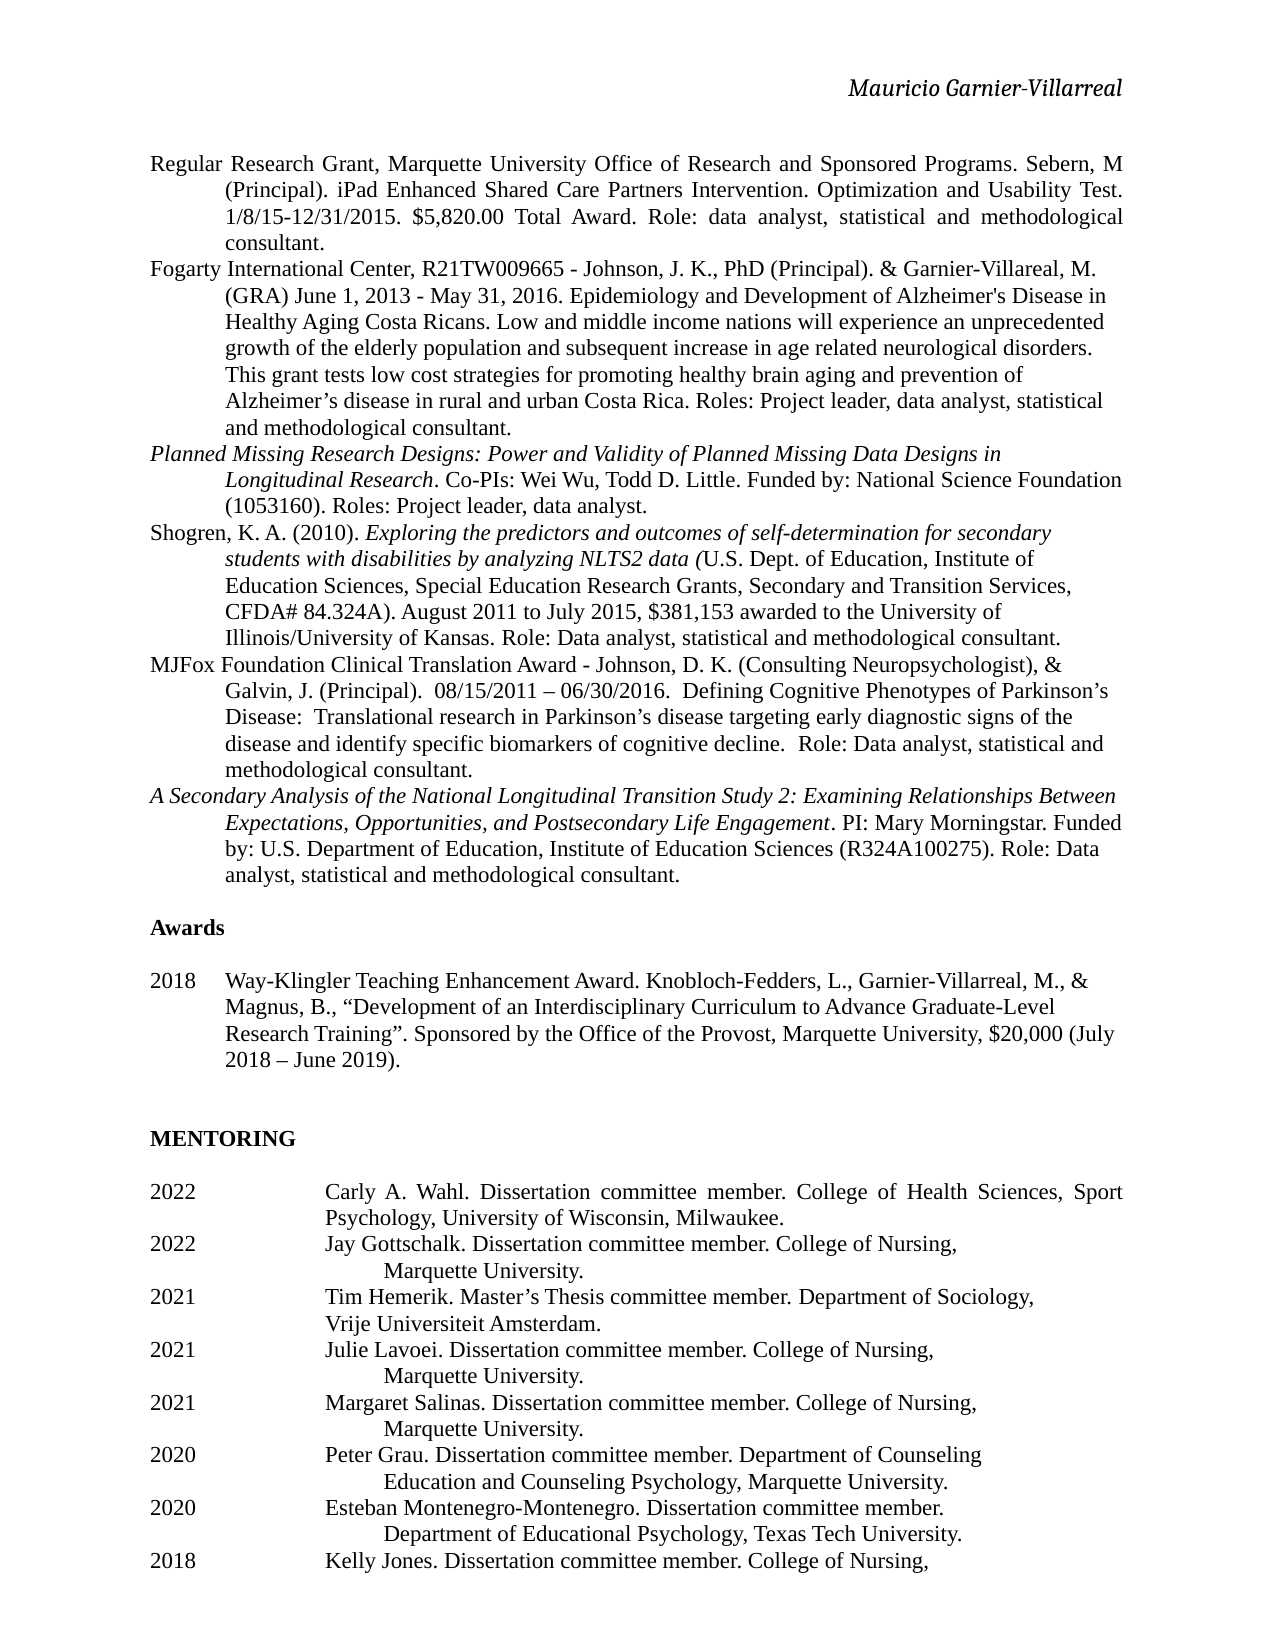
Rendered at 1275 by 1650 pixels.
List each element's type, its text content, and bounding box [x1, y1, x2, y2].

text 2018 Way-Klingler Teaching Enhancement Award. Knobloch-Fedders, L., Garnier-Villarreal, M., & Magnus, B., “Development of an Interdisciplinary Curriculum to Advance Graduate-Level Research Training”. Sponsored by the Office of the Provost, Marquette University, $20,000 (July 2018 – June 2019). [150, 967, 1125, 1072]
text Awards [150, 914, 1125, 941]
text Fogarty International Center, R21TW009665 - Johnson, J. K., PhD (Principal). & Garnier-Villareal, M. (GRA) June 1, 2013 - May 31, 2016. Epidemiology and Development of Alzheimer's Disease in Healthy Aging Costa Ricans. Low and middle income nations will experience an unprecedented growth of the elderly population and subsequent increase in age related neurological disorders. This grant tests low cost strategies for promoting healthy brain aging and prevention of Alzheimer’s disease in rural and urban Costa Rica. Roles: Project leader, data analyst, statistical and methodological consultant. [150, 255, 1125, 440]
text Planned Missing Research Designs: Power and Validity of Planned Missing Data Designs in Longitudinal Research. Co-PIs: Wei Wu, Todd D. Little. Funded by: National Science Foundation (1053160). Roles: Project leader, data analyst. [150, 440, 1125, 519]
text MENTORING [150, 1125, 1125, 1151]
text 2022 Carly A. Wahl. Dissertation committee member. College of Health Sciences, Sport Psychology, University of Wisconsin, Milwaukee. [150, 1178, 1125, 1231]
text 2021 Tim Hemerik. Master’s Thesis committee member. Department of Sociology, [150, 1283, 1125, 1309]
text Regular Research Grant, Marquette University Office of Research and Sponsored Programs. Sebern, M (Principal). iPad Enhanced Shared Care Partners Intervention. Optimization and Usability Test. 1/8/15-12/31/2015. $5,820.00 Total Award. Role: data analyst, statistical and methodological consultant. [150, 150, 1125, 255]
text 2022 Jay Gottschalk. Dissertation committee member. College of Nursing, Marquette University. [150, 1231, 1125, 1283]
text Shogren, K. A. (2010). Exploring the predictors and outcomes of self-determination for secondary students with disabilities by analyzing NLTS2 data (U.S. Dept. of Education, Institute of Education Sciences, Special Education Research Grants, Secondary and Transition Services, CFDA# 84.324A). August 2011 to July 2015, $381,153 awarded to the University of Illinois/University of Kansas. Role: Data analyst, statistical and methodological consultant. [150, 519, 1125, 651]
text 2018 Kelly Jones. Dissertation committee member. College of Nursing, [150, 1547, 1125, 1573]
text 2020 Peter Grau. Dissertation committee member. Department of Counseling Education and Counseling Psychology, Marquette University. [150, 1441, 1125, 1494]
text 2021 Margaret Salinas. Dissertation committee member. College of Nursing, Marquette University. [150, 1389, 1125, 1441]
text MJFox Foundation Clinical Translation Award - Johnson, D. K. (Consulting Neuropsychologist), & Galvin, J. (Principal). 08/15/2011 – 06/30/2016. Defining Cognitive Phenotypes of Parkinson’s Disease: Translational research in Parkinson’s disease targeting early diagnostic signs of the disease and identify specific biomarkers of cognitive decline. Role: Data analyst, statistical and methodological consultant. [150, 651, 1125, 782]
text 2021 Julie Lavoei. Dissertation committee member. College of Nursing, Marquette University. [150, 1336, 1125, 1389]
text A Secondary Analysis of the National Longitudinal Transition Study 2: Examining Relationships Between Expectations, Opportunities, and Postsecondary Life Engagement. PI: Mary Morningstar. Funded by: U.S. Department of Education, Institute of Education Sciences (R324A100275). Role: Data analyst, statistical and methodological consultant. [150, 782, 1125, 888]
text 2020 Esteban Montenegro-Montenegro. Dissertation committee member. Department of Educational Psychology, Texas Tech University. [150, 1494, 1125, 1547]
text Vrije Universiteit Amsterdam. [150, 1309, 1125, 1336]
